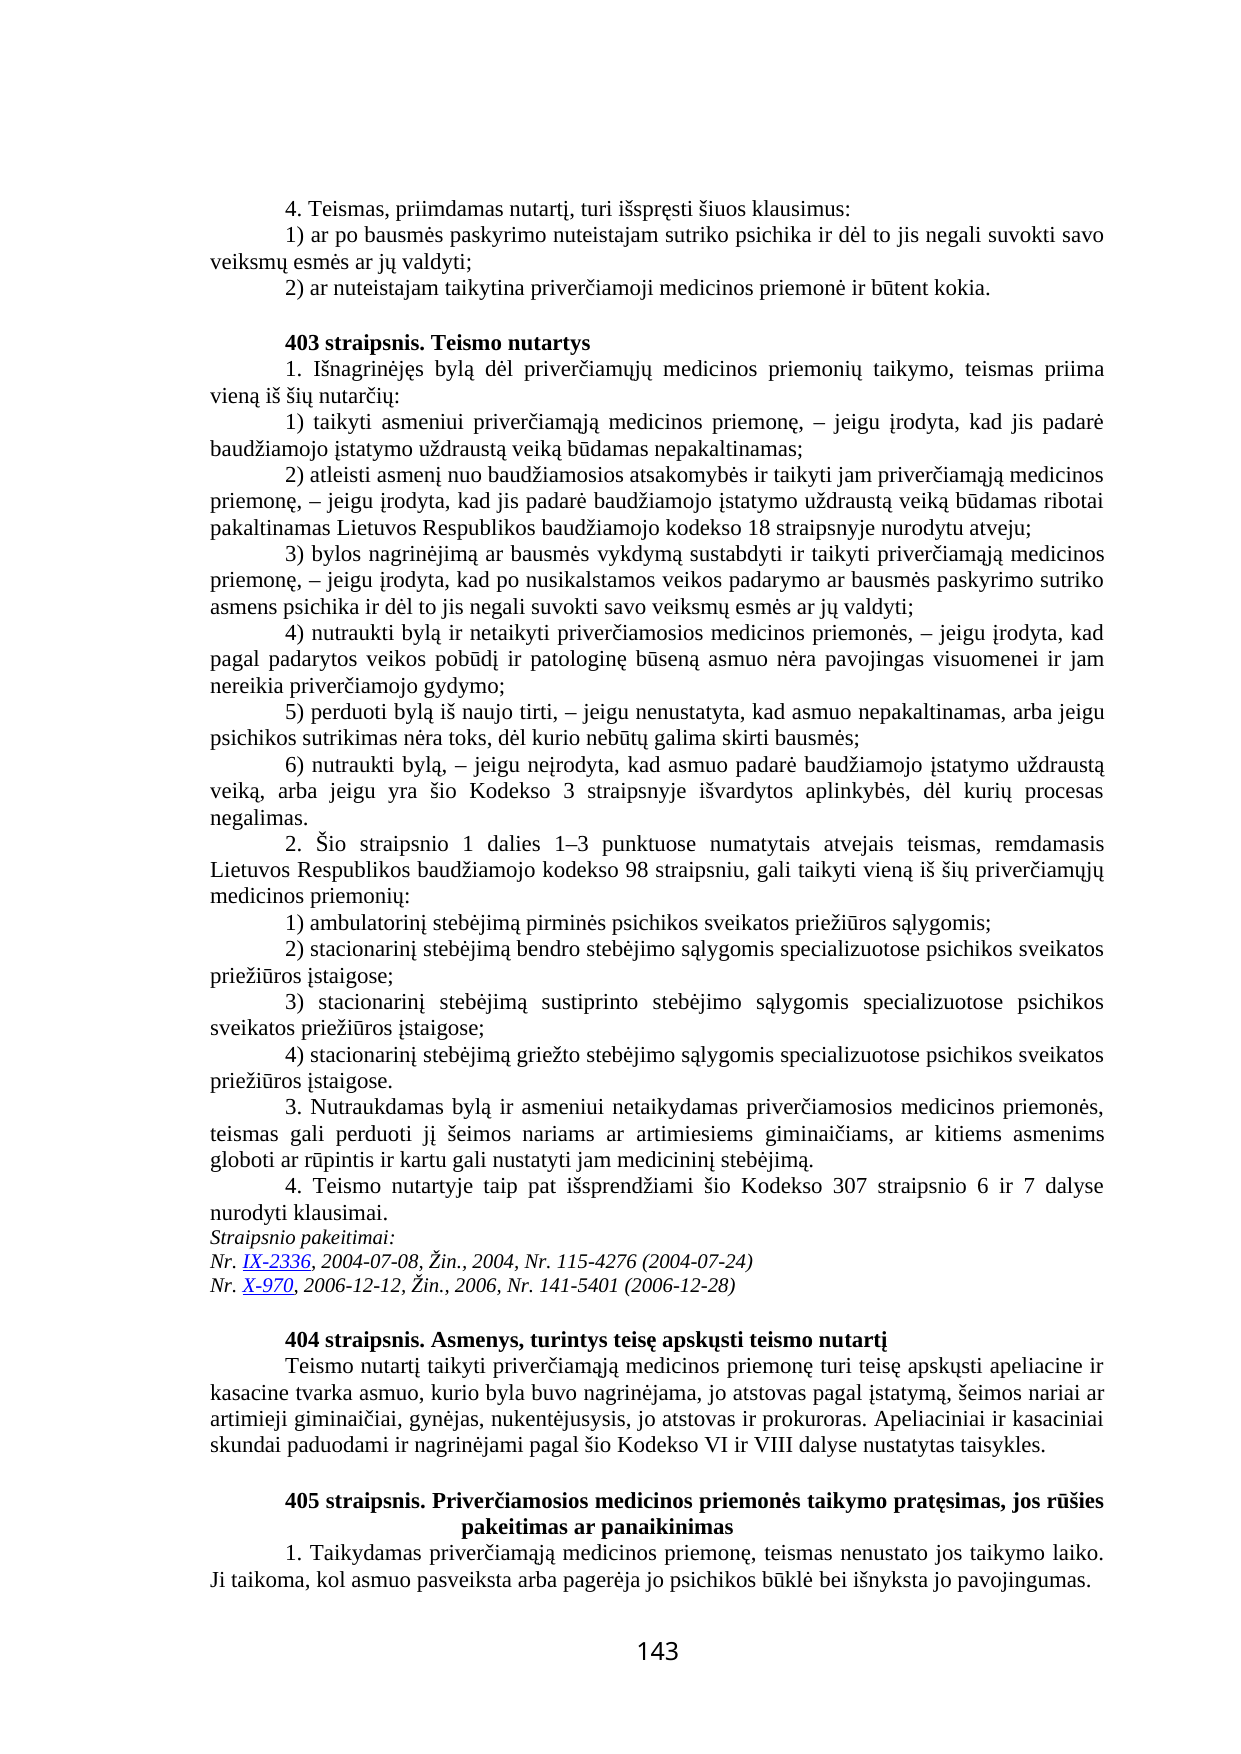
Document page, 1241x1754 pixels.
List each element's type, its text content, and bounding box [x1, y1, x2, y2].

text 3. Nutraukdamas bylą ir asmeniui netaikydamas priverčiamosios medicinos priemonės, teismas gali perduoti jį šeimos nariams ar artimiesiems giminaičiams, ar kitiems asmenims globoti ar rūpintis ir kartu gali nustatyti jam medicininį stebėjimą. [210, 1093, 1106, 1172]
text 4. Teismas, priimdamas nutartį, turi išspręsti šiuos klausimus: [210, 195, 1106, 221]
text 2) ar nuteistajam taikytina priverčiamoji medicinos priemonė ir būtent kokia. [210, 274, 1106, 300]
text 2) stacionarinį stebėjimą bendro stebėjimo sąlygomis specializuotose psichikos sveikatos priežiūros įstaigose; [210, 935, 1106, 988]
text 3) bylos nagrinėjimą ar bausmės vykdymą sustabdyti ir taikyti priverčiamąją medicinos priemonę, – jeigu įrodyta, kad po nusikalstamos veikos padarymo ar bausmės paskyrimo sutriko asmens psichika ir dėl to jis negali suvokti savo veiksmų esmės ar jų valdyti; [210, 540, 1106, 619]
text Nr. X-970, 2006-12-12, Žin., 2006, Nr. 141-5401 (2006-12-28) [210, 1273, 1106, 1297]
text 1) taikyti asmeniui priverčiamąją medicinos priemonę, – jeigu įrodyta, kad jis padarė baudžiamojo įstatymo uždraustą veiką būdamas nepakaltinamas; [210, 408, 1106, 461]
text 405 straipsnis. Priverčiamosios medicinos priemonės taikymo pratęsimas, jos rūšies pakeitimas ar panaikinimas [285, 1487, 1106, 1539]
text 2) atleisti asmenį nuo baudžiamosios atsakomybės ir taikyti jam priverčiamąją medicinos priemonę, – jeigu įrodyta, kad jis padarė baudžiamojo įstatymo uždraustą veiką būdamas ribotai pakaltinamas Lietuvos Respublikos baudžiamojo kodekso 18 straipsnyje nurodytu atveju; [210, 461, 1106, 540]
text 404 straipsnis. Asmenys, turintys teisę apskųsti teismo nutartį [210, 1326, 1106, 1352]
text 1) ar po bausmės paskyrimo nuteistajam sutriko psichika ir dėl to jis negali suvokti savo veiksmų esmės ar jų valdyti; [210, 221, 1106, 274]
text 2. Šio straipsnio 1 dalies 1–3 punktuose numatytais atvejais teismas, remdamasis Lietuvos Respublikos baudžiamojo kodekso 98 straipsniu, gali taikyti vieną iš šių priverčiamųjų medicinos priemonių: [210, 830, 1106, 909]
text 1) ambulatorinį stebėjimą pirminės psichikos sveikatos priežiūros sąlygomis; [210, 909, 1106, 935]
text 1. Išnagrinėjęs bylą dėl priverčiamųjų medicinos priemonių taikymo, teismas priima vieną iš šių nutarčių: [210, 356, 1106, 408]
text 5) perduoti bylą iš naujo tirti, – jeigu nenustatyta, kad asmuo nepakaltinamas, arba jeigu psichikos sutrikimas nėra toks, dėl kurio nebūtų galima skirti bausmės; [210, 698, 1106, 751]
text 3) stacionarinį stebėjimą sustiprinto stebėjimo sąlygomis specializuotose psichikos sveikatos priežiūros įstaigose; [210, 988, 1106, 1041]
text 6) nutraukti bylą, – jeigu neįrodyta, kad asmuo padarė baudžiamojo įstatymo uždraustą veiką, arba jeigu yra šio Kodekso 3 straipsnyje išvardytos aplinkybės, dėl kurių procesas negalimas. [210, 751, 1106, 830]
text 4) stacionarinį stebėjimą griežto stebėjimo sąlygomis specializuotose psichikos sveikatos priežiūros įstaigose. [210, 1041, 1106, 1093]
text Straipsnio pakeitimai: [210, 1225, 1106, 1249]
text Nr. IX-2336, 2004-07-08, Žin., 2004, Nr. 115-4276 (2004-07-24) [210, 1249, 1106, 1273]
text 4. Teismo nutartyje taip pat išsprendžiami šio Kodekso 307 straipsnio 6 ir 7 dalyse nurodyti klausimai. [210, 1172, 1106, 1225]
text 403 straipsnis. Teismo nutartys [210, 329, 1106, 356]
text 1. Taikydamas priverčiamąją medicinos priemonę, teismas nenustato jos taikymo laiko. Ji taikoma, kol asmuo pasveiksta arba pagerėja jo psichikos būklė bei išnyksta jo pavojingumas. [210, 1539, 1106, 1592]
text Teismo nutartį taikyti priverčiamąją medicinos priemonę turi teisę apskųsti apeliacine ir kasacine tvarka asmuo, kurio byla buvo nagrinėjama, jo atstovas pagal įstatymą, šeimos nariai ar artimieji giminaičiai, gynėjas, nukentėjusysis, jo atstovas ir prokuroras. Apeliaciniai ir kasaciniai skundai paduodami ir nagrinėjami pagal šio Kodekso VI ir VIII dalyse nustatytas taisykles. [210, 1352, 1106, 1458]
text 4) nutraukti bylą ir netaikyti priverčiamosios medicinos priemonės, – jeigu įrodyta, kad pagal padarytos veikos pobūdį ir patologinę būseną asmuo nėra pavojingas visuomenei ir jam nereikia priverčiamojo gydymo; [210, 619, 1106, 698]
